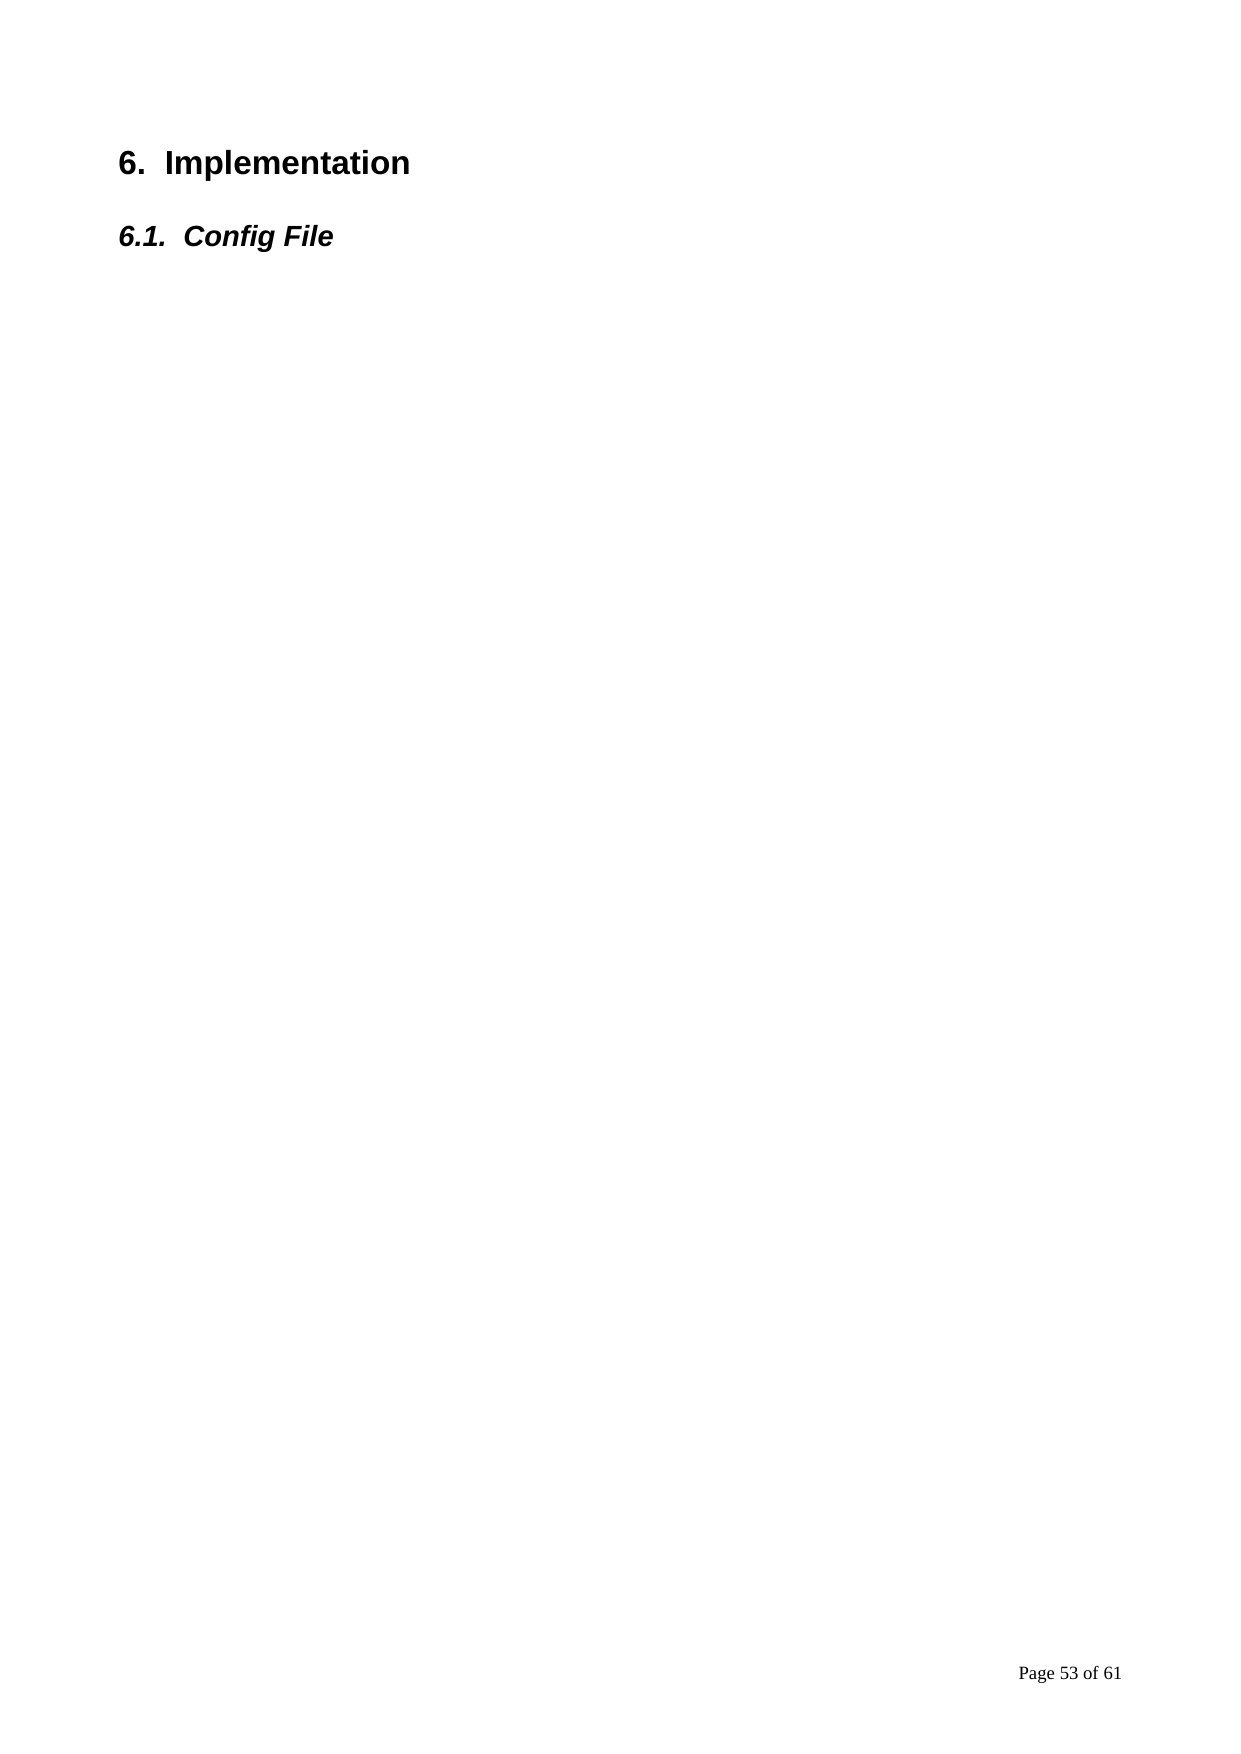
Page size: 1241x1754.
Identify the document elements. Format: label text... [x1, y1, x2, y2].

subtitle Config File [118, 219, 1122, 253]
subtitle Implementation [118, 143, 1122, 182]
